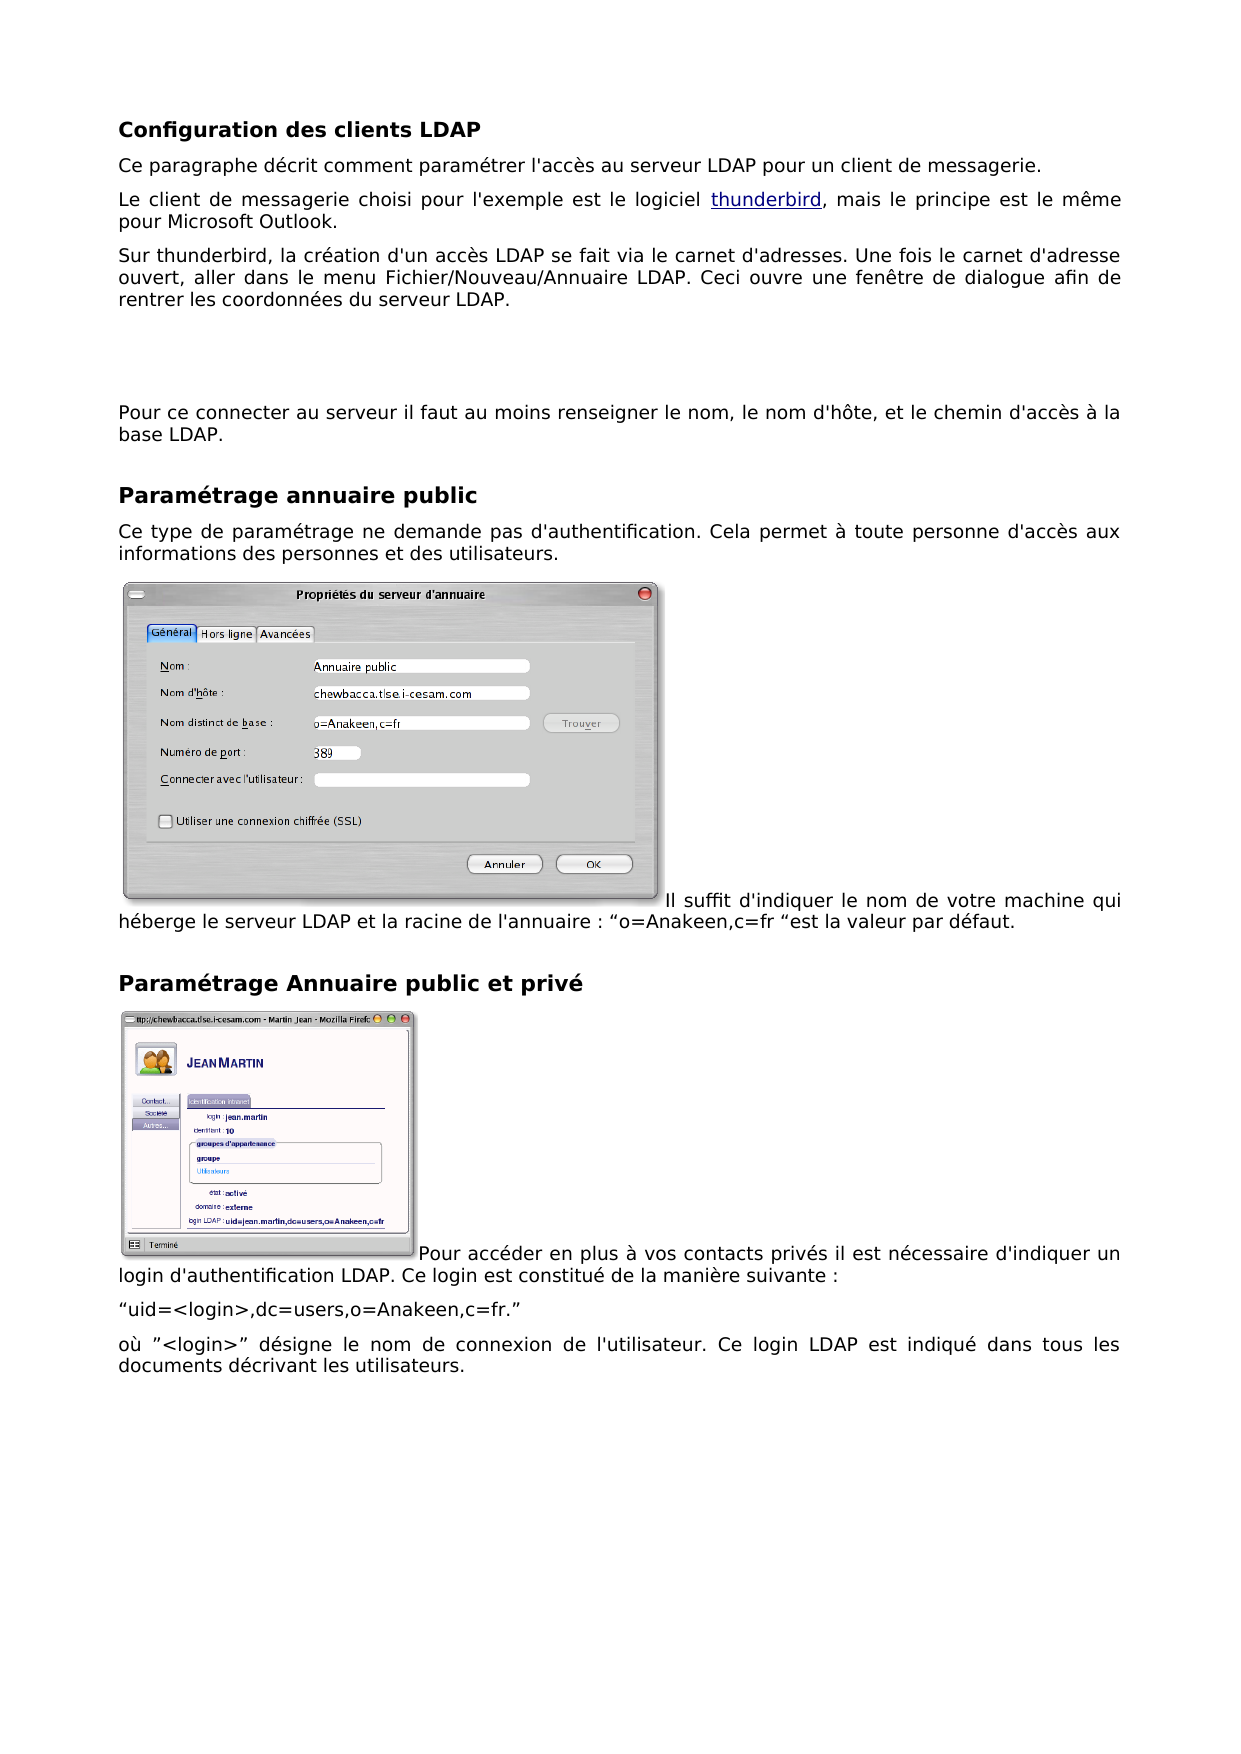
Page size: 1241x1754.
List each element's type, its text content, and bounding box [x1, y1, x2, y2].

text où ”<login>” désigne le nom de connexion de l'utilisateur. Ce login LDAP est indiqué dans tous les documents décrivant les utilisateurs. [118, 1334, 1122, 1377]
text Le client de messagerie choisi pour l'exemple est le logiciel thunderbird, mais le principe est le même pour Microsoft Outlook. [118, 189, 1122, 233]
subtitle Configuration des clients LDAP [118, 118, 1122, 142]
text Pour ce connecter au serveur il faut au moins renseigner le nom, le nom d'hôte, et le chemin d'accès à la base LDAP. [118, 402, 1122, 446]
picture [118, 577, 665, 907]
text Pour accéder en plus à vos contacts privés il est nécessaire d'indiquer un login d'authentification LDAP. Ce login est constitué de la manière suivante : [118, 1009, 1122, 1287]
text “uid=<login>,dc=users,o=Anakeen,c=fr.” [118, 1299, 1122, 1321]
text Ce paragraphe décrit comment paramétrer l'accès au serveur LDAP pour un client de messagerie. [118, 155, 1122, 177]
picture [118, 1008, 419, 1261]
text Sur thunderbird, la création d'un accès LDAP se fait via le carnet d'adresses. Une fois le carnet d'adresse ouvert, aller dans le menu Fichier/Nouveau/Annuaire LDAP. Ceci ouvre une fenêtre de dialogue afin de rentrer les coordonnées du serveur LDAP. [118, 246, 1122, 311]
text Ce type de paramétrage ne demande pas d'authentification. Cela permet à toute personne d'accès aux informations des personnes et des utilisateurs. [118, 521, 1122, 565]
subtitle Paramétrage Annuaire public et privé [118, 971, 1122, 996]
subtitle Paramétrage annuaire public [118, 483, 1122, 508]
text Il suffit d'indiquer le nom de votre machine qui héberge le serveur LDAP et la racine de l'annuaire : “o=Anakeen,c=fr “est la valeur par défaut. [118, 577, 1122, 933]
